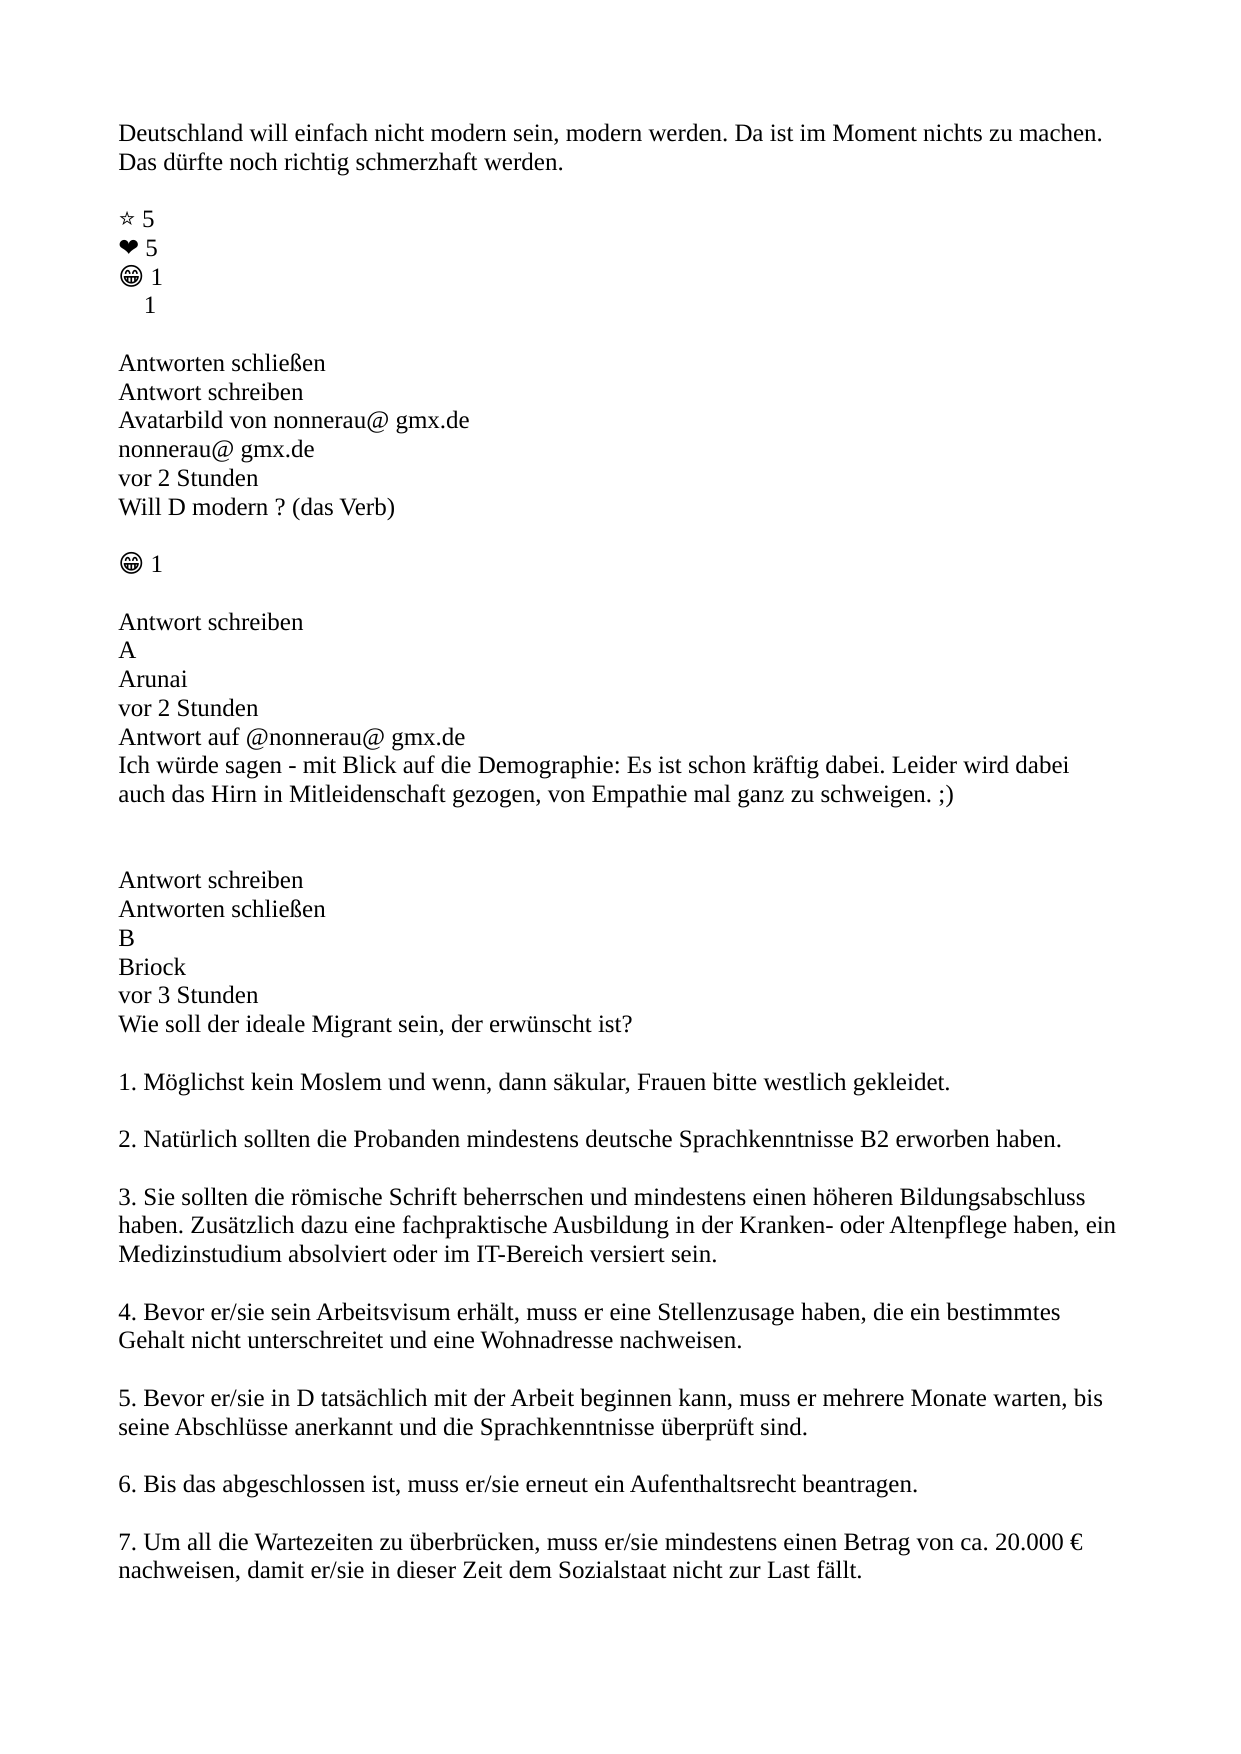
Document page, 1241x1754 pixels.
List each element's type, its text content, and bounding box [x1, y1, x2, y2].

text 7. Um all die Wartezeiten zu überbrücken, muss er/sie mindestens einen Betrag von ca. 20.000 € nachweisen, damit er/sie in dieser Zeit dem Sozialstaat nicht zur Last fällt. [118, 1527, 1122, 1584]
text Arunai [118, 664, 1122, 693]
text ❤️ 5 [118, 233, 1122, 262]
text 😁 1 [118, 549, 1122, 578]
text vor 2 Stunden [118, 463, 1122, 492]
text Antwort auf @nonnerau@ gmx.de [118, 722, 1122, 751]
text 3. Sie sollten die römische Schrift beherrschen und mindestens einen höheren Bildungsabschluss haben. Zusätzlich dazu eine fachpraktische Ausbildung in der Kranken- oder Altenpflege haben, ein Medizinstudium absolviert oder im IT-Bereich versiert sein. [118, 1182, 1122, 1268]
text vor 3 Stunden [118, 981, 1122, 1009]
text Briock [118, 952, 1122, 981]
text Will D modern ? (das Verb) [118, 492, 1122, 521]
text nonnerau@ gmx.de [118, 434, 1122, 463]
text Antworten schließen [118, 348, 1122, 377]
text 2. Natürlich sollten die Probanden mindestens deutsche Sprachkenntnisse B2 erworben haben. [118, 1124, 1122, 1153]
text Antwort schreiben [118, 607, 1122, 636]
text Antwort schreiben [118, 866, 1122, 894]
text 😁 1 [118, 262, 1122, 291]
text Wie soll der ideale Migrant sein, der erwünscht ist? [118, 1009, 1122, 1038]
text Antwort schreiben [118, 377, 1122, 406]
text Ich würde sagen - mit Blick auf die Demographie: Es ist schon kräftig dabei. Leider wird dabei auch das Hirn in Mitleidenschaft gezogen, von Empathie mal ganz zu schweigen. ;) [118, 751, 1122, 808]
text ⭐️ 5 [118, 204, 1122, 233]
text A [118, 636, 1122, 664]
text 4. Bevor er/sie sein Arbeitsvisum erhält, muss er eine Stellenzusage haben, die ein bestimmtes Gehalt nicht unterschreitet und eine Wohnadresse nachweisen. [118, 1297, 1122, 1354]
text vor 2 Stunden [118, 693, 1122, 722]
text 🤨 1 [118, 291, 1122, 319]
text 5. Bevor er/sie in D tatsächlich mit der Arbeit beginnen kann, muss er mehrere Monate warten, bis seine Abschlüsse anerkannt und die Sprachkenntnisse überprüft sind. [118, 1383, 1122, 1441]
text Antworten schließen [118, 894, 1122, 923]
text 1. Möglichst kein Moslem und wenn, dann säkular, Frauen bitte westlich gekleidet. [118, 1067, 1122, 1096]
text Avatarbild von nonnerau@ gmx.de [118, 406, 1122, 434]
text B [118, 923, 1122, 952]
text Deutschland will einfach nicht modern sein, modern werden. Da ist im Moment nichts zu machen. Das dürfte noch richtig schmerzhaft werden. [118, 118, 1122, 176]
text 6. Bis das abgeschlossen ist, muss er/sie erneut ein Aufenthaltsrecht beantragen. [118, 1469, 1122, 1498]
